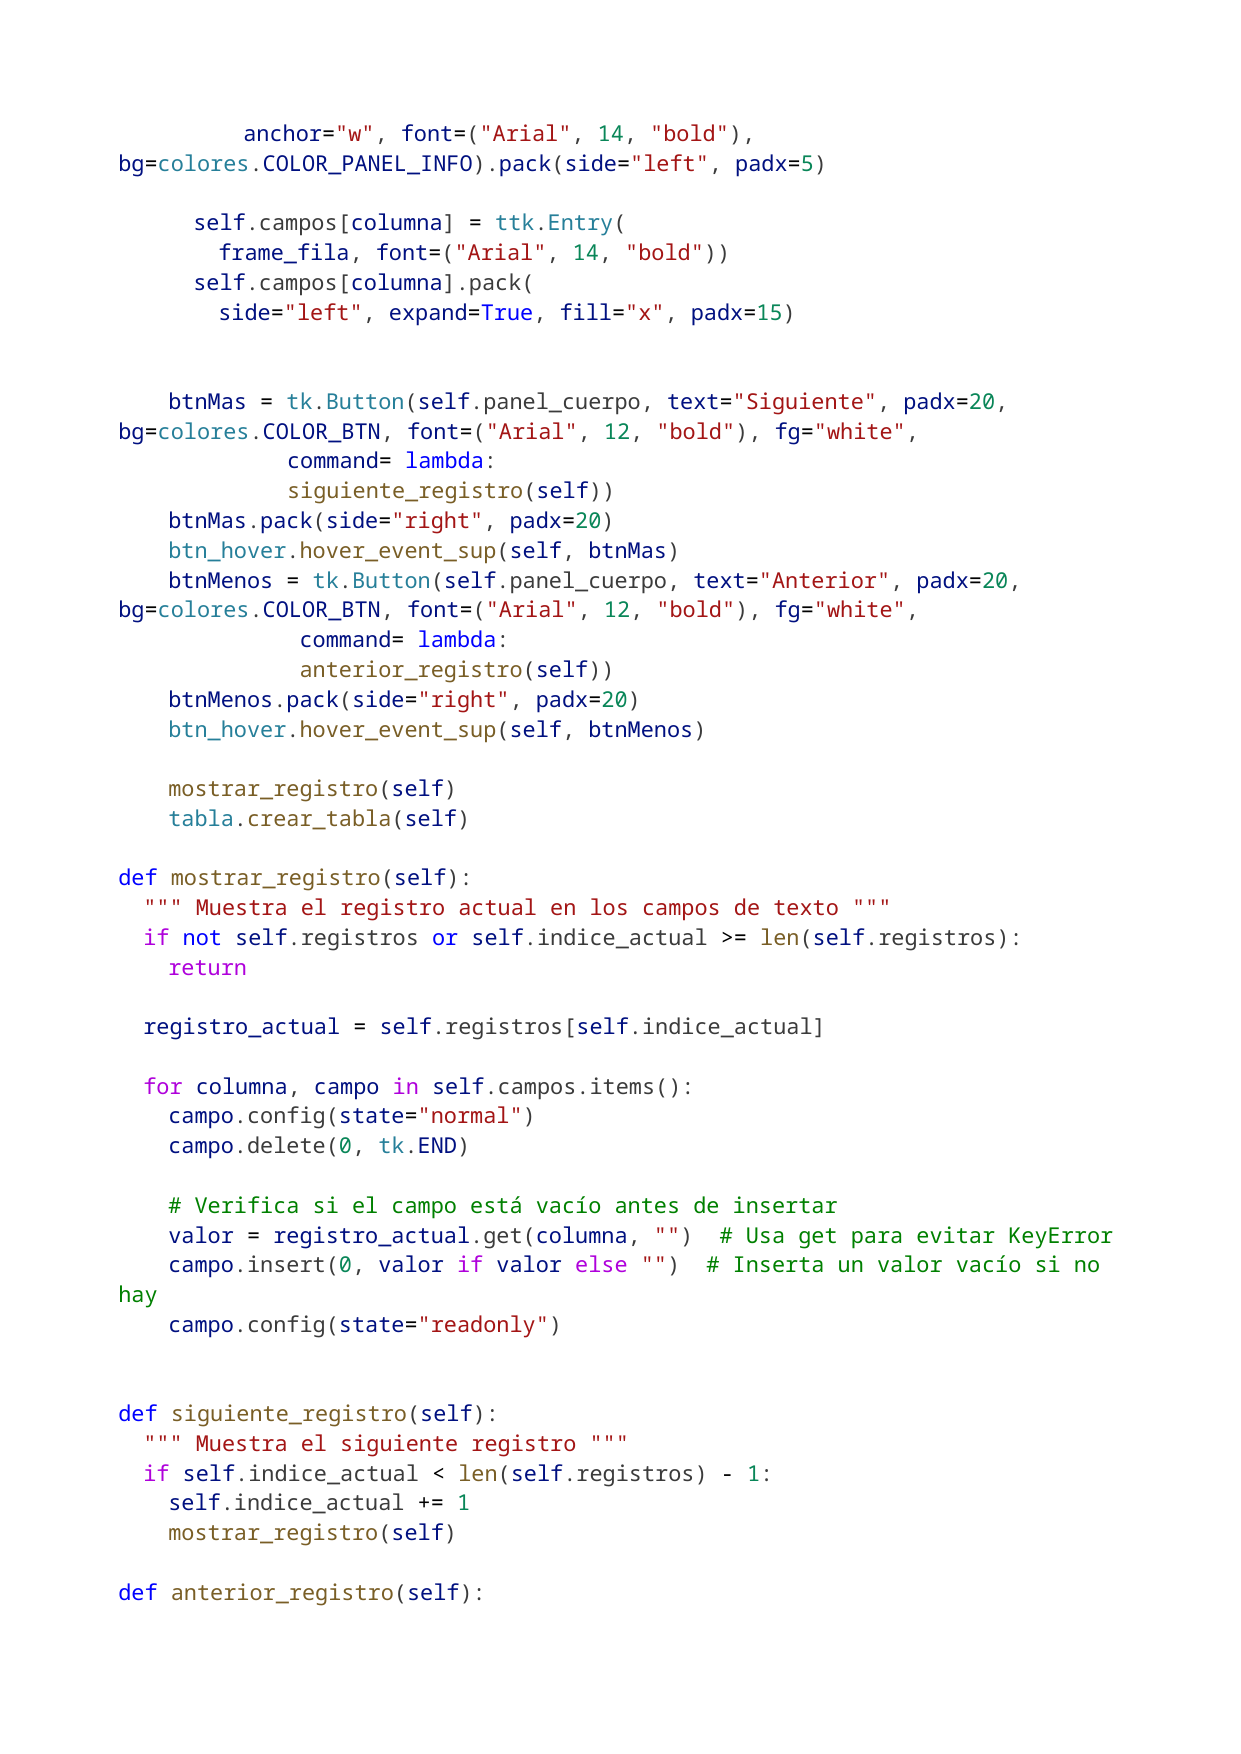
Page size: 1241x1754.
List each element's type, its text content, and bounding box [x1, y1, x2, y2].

text if not self.registros or self.indice_actual >= len(self.registros): [118, 922, 1122, 952]
text def mostrar_registro(self): [118, 862, 1122, 892]
text valor = registro_actual.get(columna, "") # Usa get para evitar KeyError [118, 1219, 1122, 1249]
text # Verifica si el campo está vacío antes de insertar [118, 1190, 1122, 1219]
text frame_fila, font=("Arial", 14, "bold")) [118, 237, 1122, 267]
text command= lambda: [118, 446, 1122, 475]
text campo.config(state="normal") [118, 1101, 1122, 1130]
text siguiente_registro(self)) [118, 475, 1122, 505]
text tabla.crear_tabla(self) [118, 803, 1122, 833]
text side="left", expand=True, fill="x", padx=15) [118, 297, 1122, 327]
text anterior_registro(self)) [118, 654, 1122, 684]
text self.campos[columna] = ttk.Entry( [118, 207, 1122, 237]
text return [118, 952, 1122, 982]
text registro_actual = self.registros[self.indice_actual] [118, 1011, 1122, 1041]
text if self.indice_actual < len(self.registros) - 1: [118, 1457, 1122, 1487]
text self.indice_actual += 1 [118, 1487, 1122, 1517]
text campo.insert(0, valor if valor else "") # Inserta un valor vacío si no hay [118, 1249, 1122, 1309]
text for columna, campo in self.campos.items(): [118, 1071, 1122, 1101]
text btnMenos = tk.Button(self.panel_cuerpo, text="Anterior", padx=20, bg=colores.COLOR_BTN, font=("Arial", 12, "bold"), fg="white", [118, 565, 1122, 624]
text btnMas = tk.Button(self.panel_cuerpo, text="Siguiente", padx=20, bg=colores.COLOR_BTN, font=("Arial", 12, "bold"), fg="white", [118, 386, 1122, 446]
text self.campos[columna].pack( [118, 267, 1122, 297]
text anchor="w", font=("Arial", 14, "bold"), bg=colores.COLOR_PANEL_INFO).pack(side="left", padx=5) [118, 118, 1122, 178]
text mostrar_registro(self) [118, 773, 1122, 803]
text command= lambda: [118, 624, 1122, 654]
text """ Muestra el siguiente registro """ [118, 1428, 1122, 1457]
text def siguiente_registro(self): [118, 1398, 1122, 1428]
text campo.config(state="readonly") [118, 1309, 1122, 1339]
text btn_hover.hover_event_sup(self, btnMas) [118, 535, 1122, 565]
text btnMas.pack(side="right", padx=20) [118, 505, 1122, 535]
text def anterior_registro(self): [118, 1577, 1122, 1606]
text btnMenos.pack(side="right", padx=20) [118, 684, 1122, 714]
text """ Muestra el registro actual en los campos de texto """ [118, 892, 1122, 922]
text btn_hover.hover_event_sup(self, btnMenos) [118, 714, 1122, 743]
text mostrar_registro(self) [118, 1517, 1122, 1547]
text campo.delete(0, tk.END) [118, 1130, 1122, 1160]
